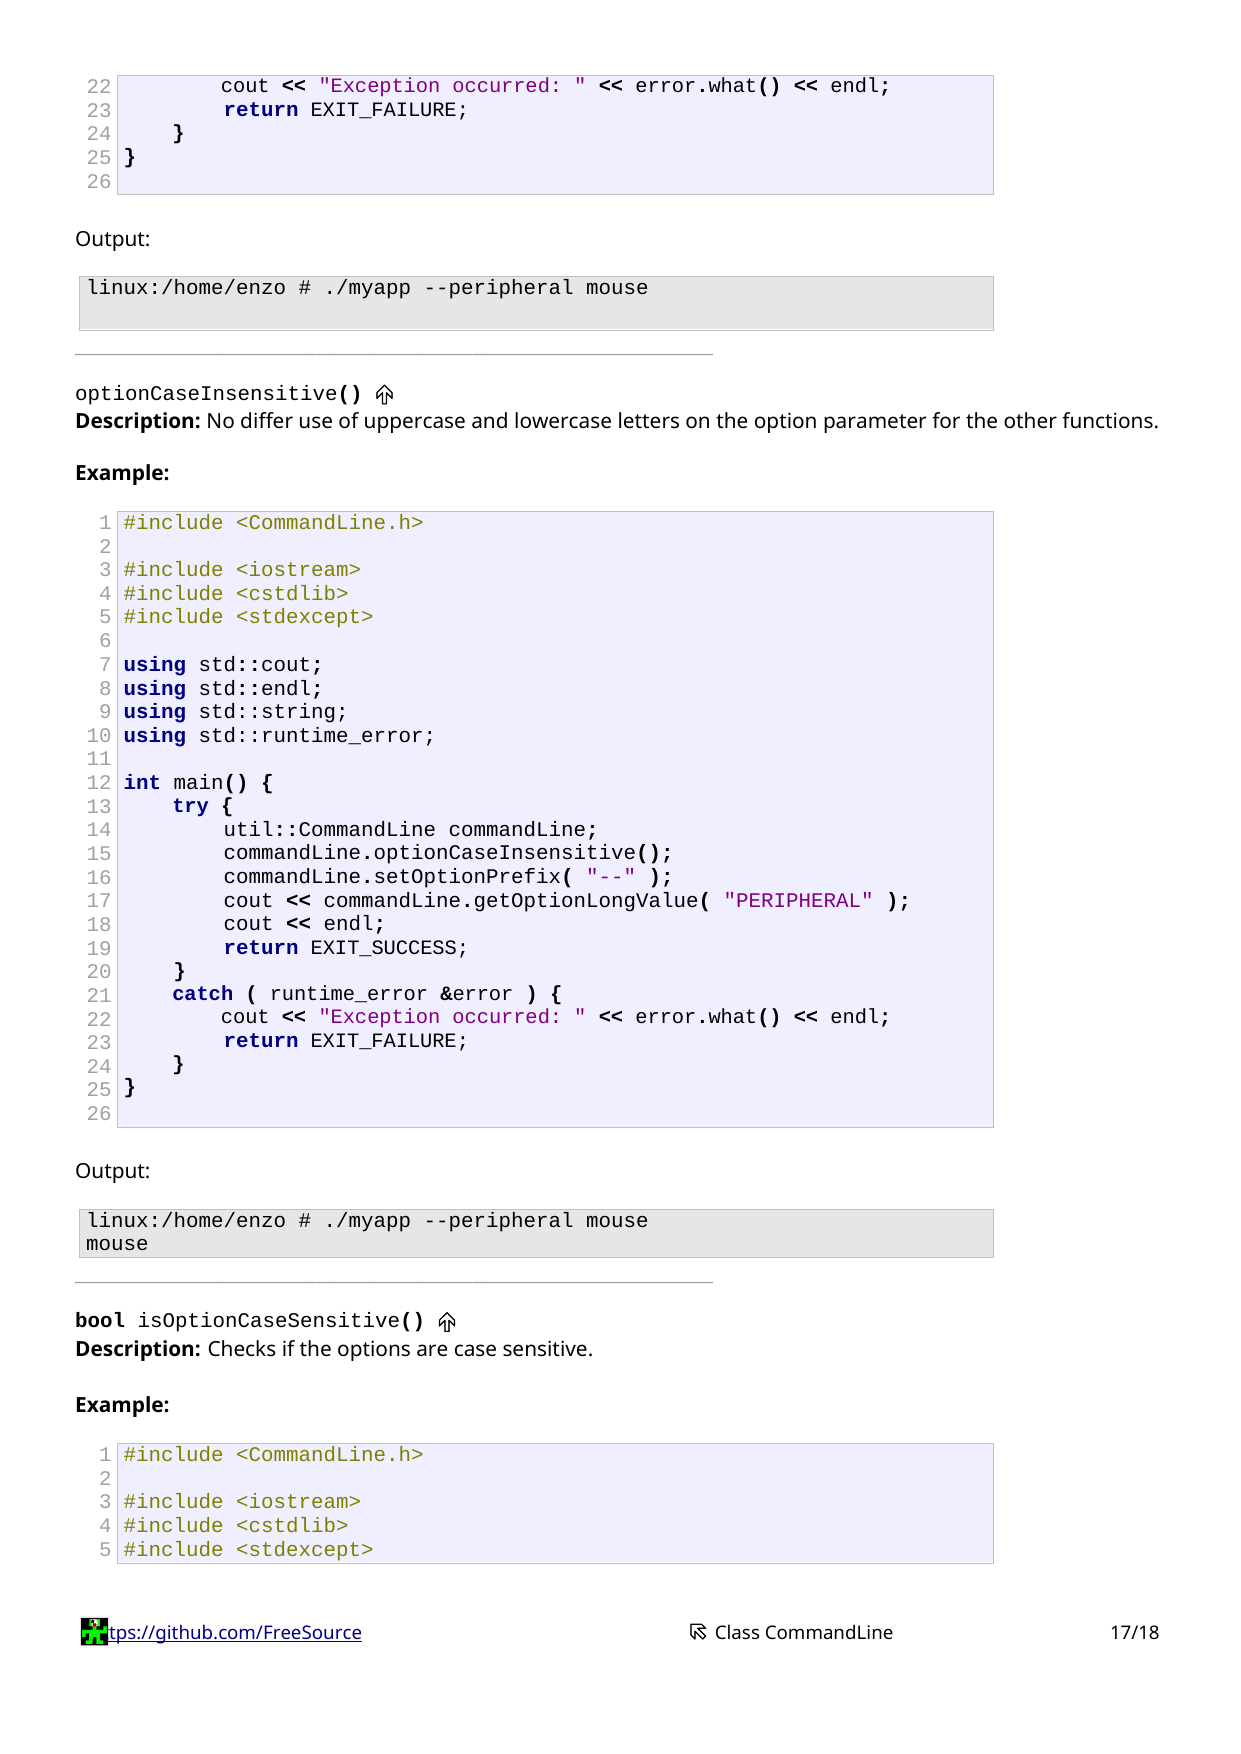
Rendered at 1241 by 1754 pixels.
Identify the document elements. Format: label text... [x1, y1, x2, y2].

text Output: [75, 224, 1165, 252]
text _____________________________________________________________________ [75, 1258, 1165, 1286]
table_header 22 23 24 25 26 [80, 75, 117, 194]
text Output: [75, 1157, 1165, 1185]
text optionCaseInsensitive()  [75, 359, 1165, 406]
table_header #include <CommandLine.h> #include <iostream> #include <cstdlib> #include <stdexcept> [118, 1444, 993, 1562]
table_header #include <CommandLine.h> #include <iostream> #include <cstdlib> #include <stdexcept> using std::cout; using std::endl; using std::string; using std::runtime_error; int main() { try { util::CommandLine commandLine; commandLine.optionCaseInsensitive(); commandLine.setOptionPrefix( "--" ); cout << commandLine.getOptionLongValue( "PERIPHERAL" ); cout << endl; return EXIT_SUCCESS; } catch ( runtime_error &error ) { cout << "Exception occurred: " << error.what() << endl; return EXIT_FAILURE; } } [118, 512, 993, 1127]
text Example: [75, 458, 1165, 511]
text Description: Checks if the options are case sensitive. [75, 1334, 1165, 1362]
text bool isOptionCaseSensitive()  [75, 1286, 1165, 1334]
table_header 1 2 3 4 5 6 7 8 9 10 11 12 13 14 15 16 17 18 19 20 21 22 23 24 25 26 [80, 511, 117, 1127]
table_header linux:/home/enzo # ./myapp --peripheral mouse [80, 277, 993, 329]
table_header linux:/home/enzo # ./myapp --peripheral mouse mouse [80, 1210, 993, 1257]
text Description: No differ use of uppercase and lowercase letters on the option parameter for the other functions. [75, 406, 1165, 435]
text _____________________________________________________________________ [75, 331, 1165, 359]
table_header 1 2 3 4 5 [80, 1443, 117, 1562]
text Example: [75, 1391, 1165, 1443]
table_header cout << "Exception occurred: " << error.what() << endl; return EXIT_FAILURE; } } [118, 76, 993, 194]
